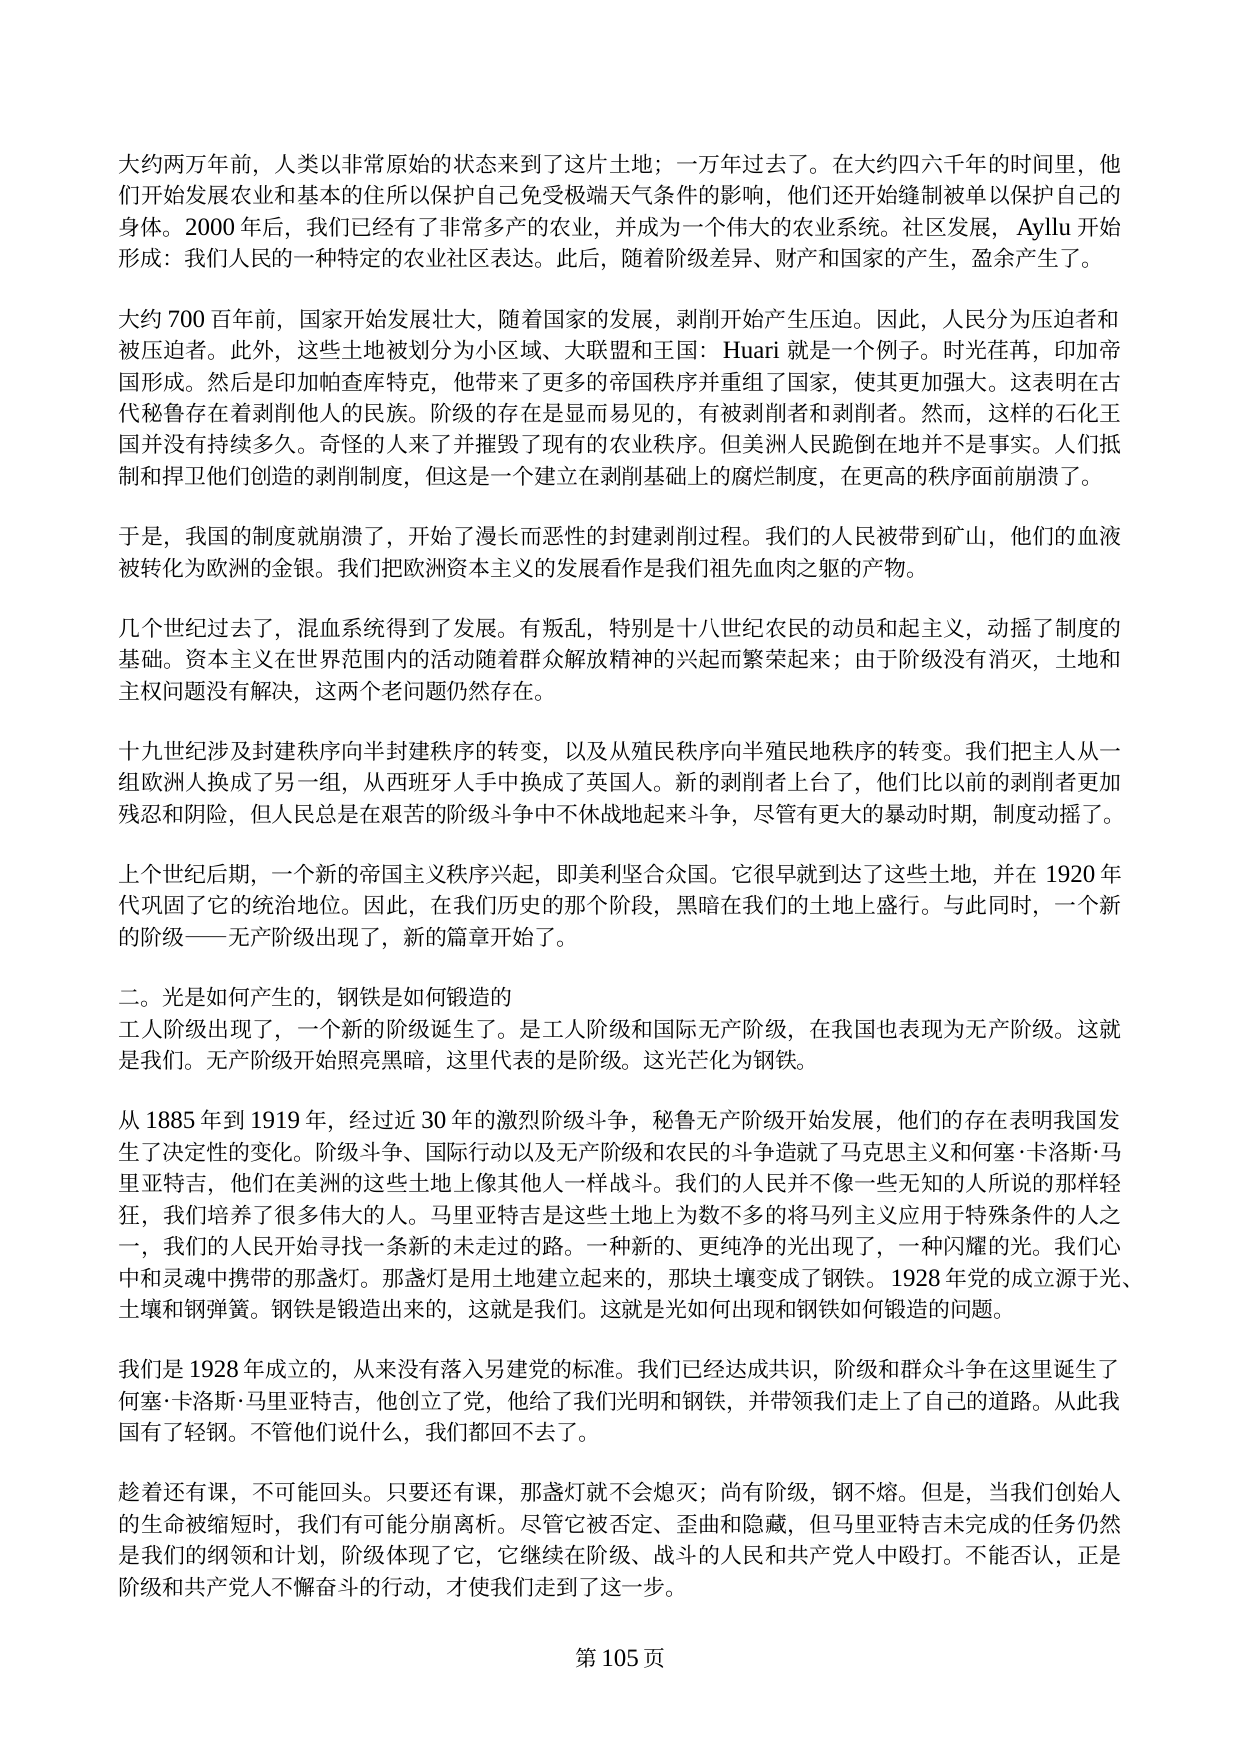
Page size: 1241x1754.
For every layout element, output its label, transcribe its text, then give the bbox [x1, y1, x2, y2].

text 大约两万年前，人类以非常原始的状态来到了这片土地；一万年过去了。在大约四六千年的时间里，他们开始发展农业和基本的住所以保护自己免受极端天气条件的影响，他们还开始缝制被单以保护自己的身体。2000年后，我们已经有了非常多产的农业，并成为一个伟大的农业系统。社区发展，Ayllu 开始形成：我们人民的一种特定的农业社区表达。此后，随着阶级差异、财产和国家的产生，盈余产生了。 [118, 147, 1122, 273]
text 几个世纪过去了，混血系统得到了发展。有叛乱，特别是十八世纪农民的动员和起主义，动摇了制度的基础。资本主义在世界范围内的活动随着群众解放精神的兴起而繁荣起来；由于阶级没有消灭，土地和主权问题没有解决，这两个老问题仍然存在。 [118, 611, 1122, 705]
text 工人阶级出现了，一个新的阶级诞生了。是工人阶级和国际无产阶级，在我国也表现为无产阶级。这就是我们。无产阶级开始照亮黑暗，这里代表的是阶级。这光芒化为钢铁。 [118, 1012, 1122, 1075]
text 二。光是如何产生的，钢铁是如何锻造的 [118, 980, 1122, 1012]
text 于是，我国的制度就崩溃了，开始了漫长而恶性的封建剥削过程。我们的人民被带到矿山，他们的血液被转化为欧洲的金银。我们把欧洲资本主义的发展看作是我们祖先血肉之躯的产物。 [118, 519, 1122, 582]
text 大约700百年前，国家开始发展壮大，随着国家的发展，剥削开始产生压迫。因此，人民分为压迫者和被压迫者。此外，这些土地被划分为小区域、大联盟和王国：Huari 就是一个例子。时光荏苒，印加帝国形成。然后是印加帕查库特克，他带来了更多的帝国秩序并重组了国家，使其更加强大。这表明在古代秘鲁存在着剥削他人的民族。阶级的存在是显而易见的，有被剥削者和剥削者。然而，这样的石化王国并没有持续多久。奇怪的人来了并摧毁了现有的农业秩序。但美洲人民跪倒在地并不是事实。人们抵制和捍卫他们创造的剥削制度，但这是一个建立在剥削基础上的腐烂制度，在更高的秩序面前崩溃了。 [118, 302, 1122, 491]
text 从1885年到1919年，经过近30年的激烈阶级斗争，秘鲁无产阶级开始发展，他们的存在表明我国发生了决定性的变化。阶级斗争、国际行动以及无产阶级和农民的斗争造就了马克思主义和何塞·卡洛斯·马里亚特吉，他们在美洲的这些土地上像其他人一样战斗。我们的人民并不像一些无知的人所说的那样轻狂，我们培养了很多伟大的人。马里亚特吉是这些土地上为数不多的将马列主义应用于特殊条件的人之一，我们的人民开始寻找一条新的未走过的路。一种新的、更纯净的光出现了，一种闪耀的光。我们心中和灵魂中携带的那盏灯。那盏灯是用土地建立起来的，那块土壤变成了钢铁。1928年党的成立源于光、土壤和钢弹簧。钢铁是锻造出来的，这就是我们。这就是光如何出现和钢铁如何锻造的问题。 [118, 1103, 1122, 1324]
text 我们是1928年成立的，从来没有落入另建党的标准。我们已经达成共识，阶级和群众斗争在这里诞生了何塞·卡洛斯·马里亚特吉，他创立了党，他给了我们光明和钢铁，并带领我们走上了自己的道路。从此我国有了轻钢。不管他们说什么，我们都回不去了。 [118, 1352, 1122, 1447]
text 趁着还有课，不可能回头。只要还有课，那盏灯就不会熄灭；尚有阶级，钢不熔。但是，当我们创始人的生命被缩短时，我们有可能分崩离析。尽管它被否定、歪曲和隐藏，但马里亚特吉未完成的任务仍然是我们的纲领和计划，阶级体现了它，它继续在阶级、战斗的人民和共产党人中殴打。不能否认，正是阶级和共产党人不懈奋斗的行动，才使我们走到了这一步。 [118, 1476, 1122, 1601]
text 十九世纪涉及封建秩序向半封建秩序的转变，以及从殖民秩序向半殖民地秩序的转变。我们把主人从一组欧洲人换成了另一组，从西班牙人手中换成了英国人。新的剥削者上台了，他们比以前的剥削者更加残忍和阴险，但人民总是在艰苦的阶级斗争中不休战地起来斗争，尽管有更大的暴动时期，制度动摇了。 [118, 734, 1122, 828]
text 上个世纪后期，一个新的帝国主义秩序兴起，即美利坚合众国。它很早就到达了这些土地，并在1920年代巩固了它的统治地位。因此，在我们历史的那个阶段，黑暗在我们的土地上盛行。与此同时，一个新的阶级——无产阶级出现了，新的篇章开始了。 [118, 857, 1122, 952]
